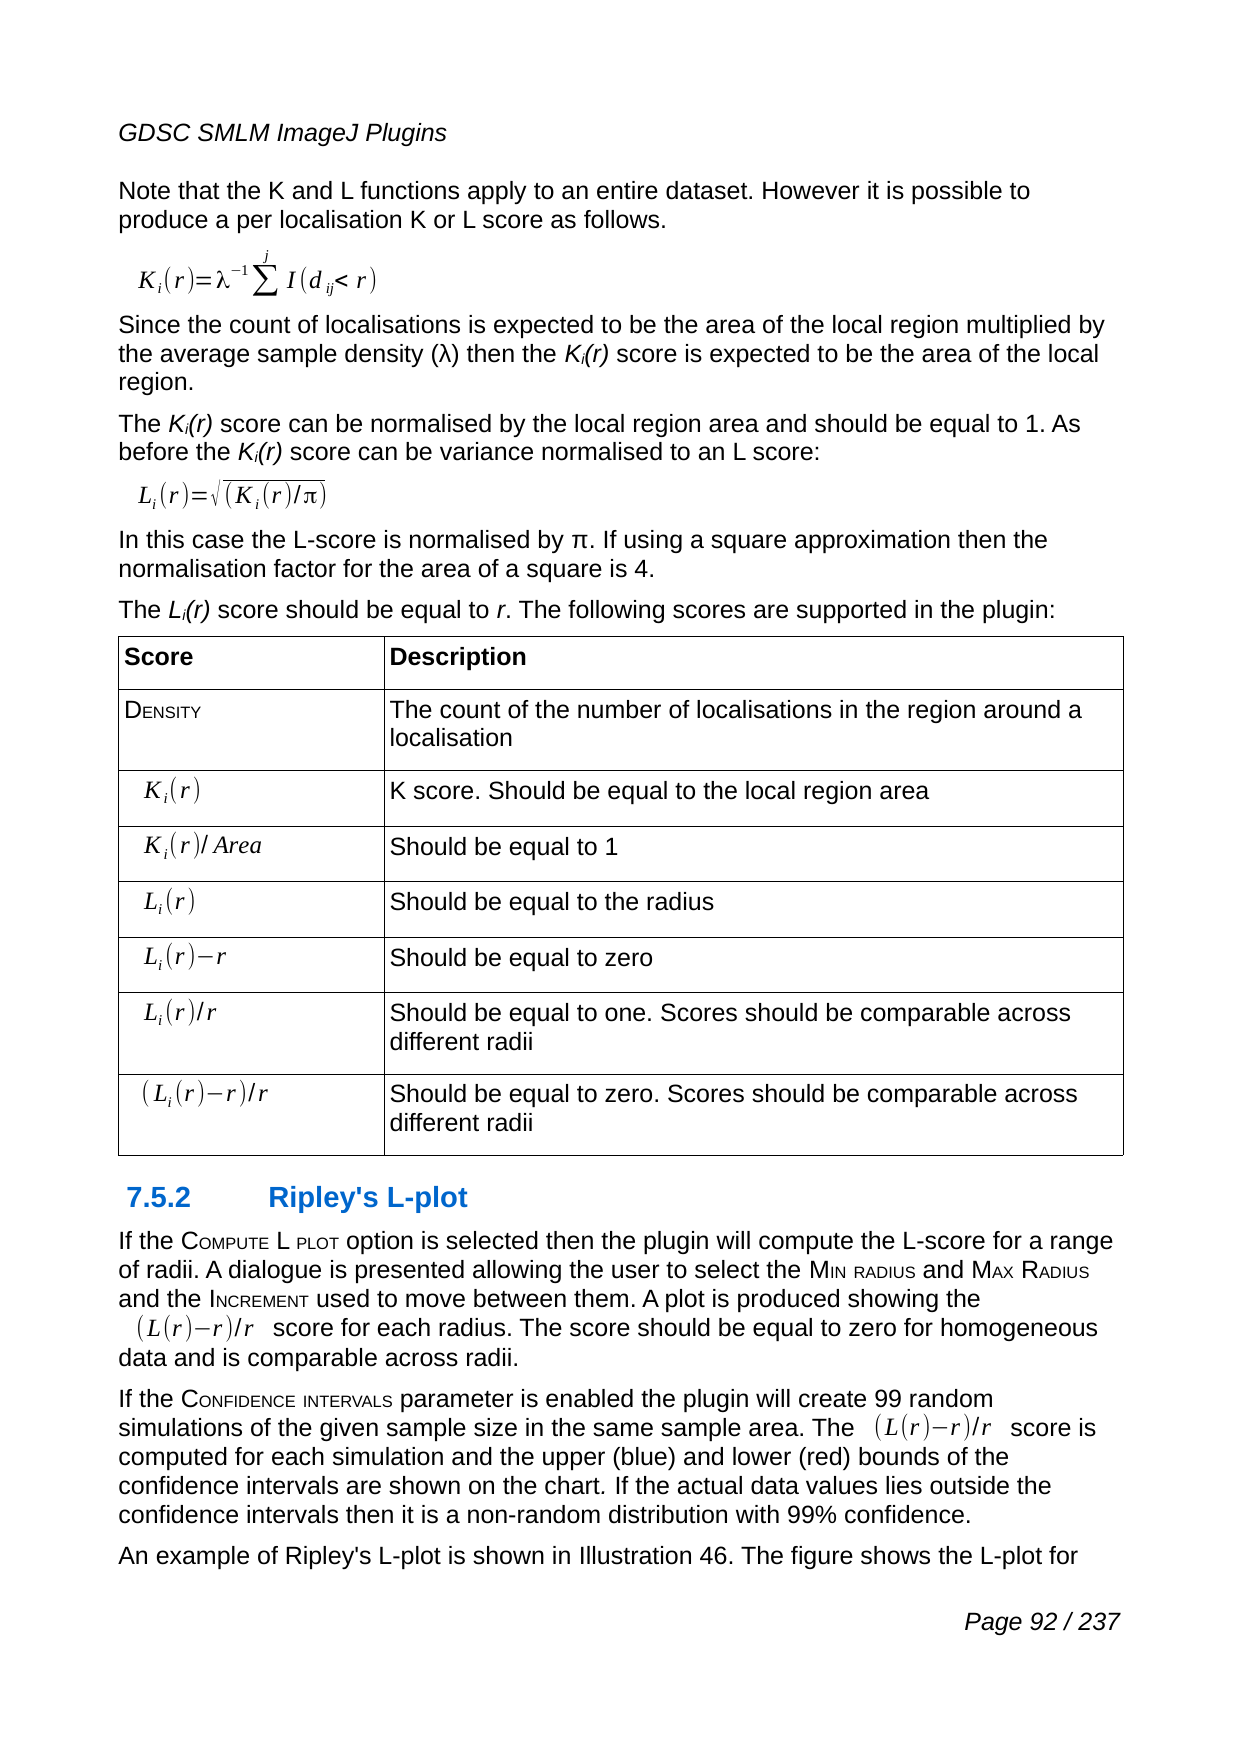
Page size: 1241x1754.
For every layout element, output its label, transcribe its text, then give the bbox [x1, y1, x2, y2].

text If the Confidence intervals parameter is enabled the plugin will create 99 random simulations of the given sample size in the same sample area. Thescore is computed for each simulation and the upper (blue) and lower (red) bounds of the confidence intervals are shown on the chart. If the actual data values lies outside the confidence intervals then it is a non-random distribution with 99% confidence. [118, 1384, 1122, 1529]
text Note that the K and L functions apply to an entire dataset. However it is possible to produce a per localisation K or L score as follows. [118, 176, 1122, 234]
table_header Description [385, 637, 1123, 689]
table_cell The count of the number of localisations in the region around a localisation [385, 690, 1123, 770]
table_cell Density [119, 690, 384, 770]
table_cell [119, 827, 384, 881]
table_cell [119, 993, 384, 1074]
table_cell [119, 771, 384, 826]
table_cell Should be equal to zero. Scores should be comparable across different radii [385, 1075, 1123, 1155]
text Since the count of localisations is expected to be the area of the local region multiplied by the average sample density (λ) then the Ki(r) score is expected to be the area of the local region. [118, 310, 1122, 396]
text The Li(r) score should be equal to r. The following scores are supported in the plugin: [118, 595, 1122, 623]
table_header Score [119, 637, 384, 689]
table_cell Should be equal to zero [385, 938, 1123, 992]
table_cell Should be equal to 1 [385, 827, 1123, 881]
text The Ki(r) score can be normalised by the local region area and should be equal to 1. As before the Ki(r) score can be variance normalised to an L score: [118, 409, 1122, 466]
table_cell [119, 882, 384, 937]
table_cell Should be equal to the radius [385, 882, 1123, 937]
table_cell [119, 938, 384, 992]
subtitle Ripley's L-plot [118, 1180, 1122, 1214]
table_cell [119, 1075, 384, 1155]
text An example of Ripley's L-plot is shown in Illustration 46. The figure shows the L-plot for [118, 1541, 1122, 1570]
text In this case the L-score is normalised by π. If using a square approximation then the normalisation factor for the area of a square is 4. [118, 525, 1122, 582]
table_cell K score. Should be equal to the local region area [385, 771, 1123, 826]
table_cell Should be equal to one. Scores should be comparable across different radii [385, 993, 1123, 1074]
text If the Compute L plot option is selected then the plugin will compute the L-score for a range of radii. A dialogue is presented allowing the user to select the Min radius and Max Radius and the Increment used to move between them. A plot is produced showing the score for each radius. The score should be equal to zero for homogeneous data and is comparable across radii. [118, 1226, 1122, 1371]
